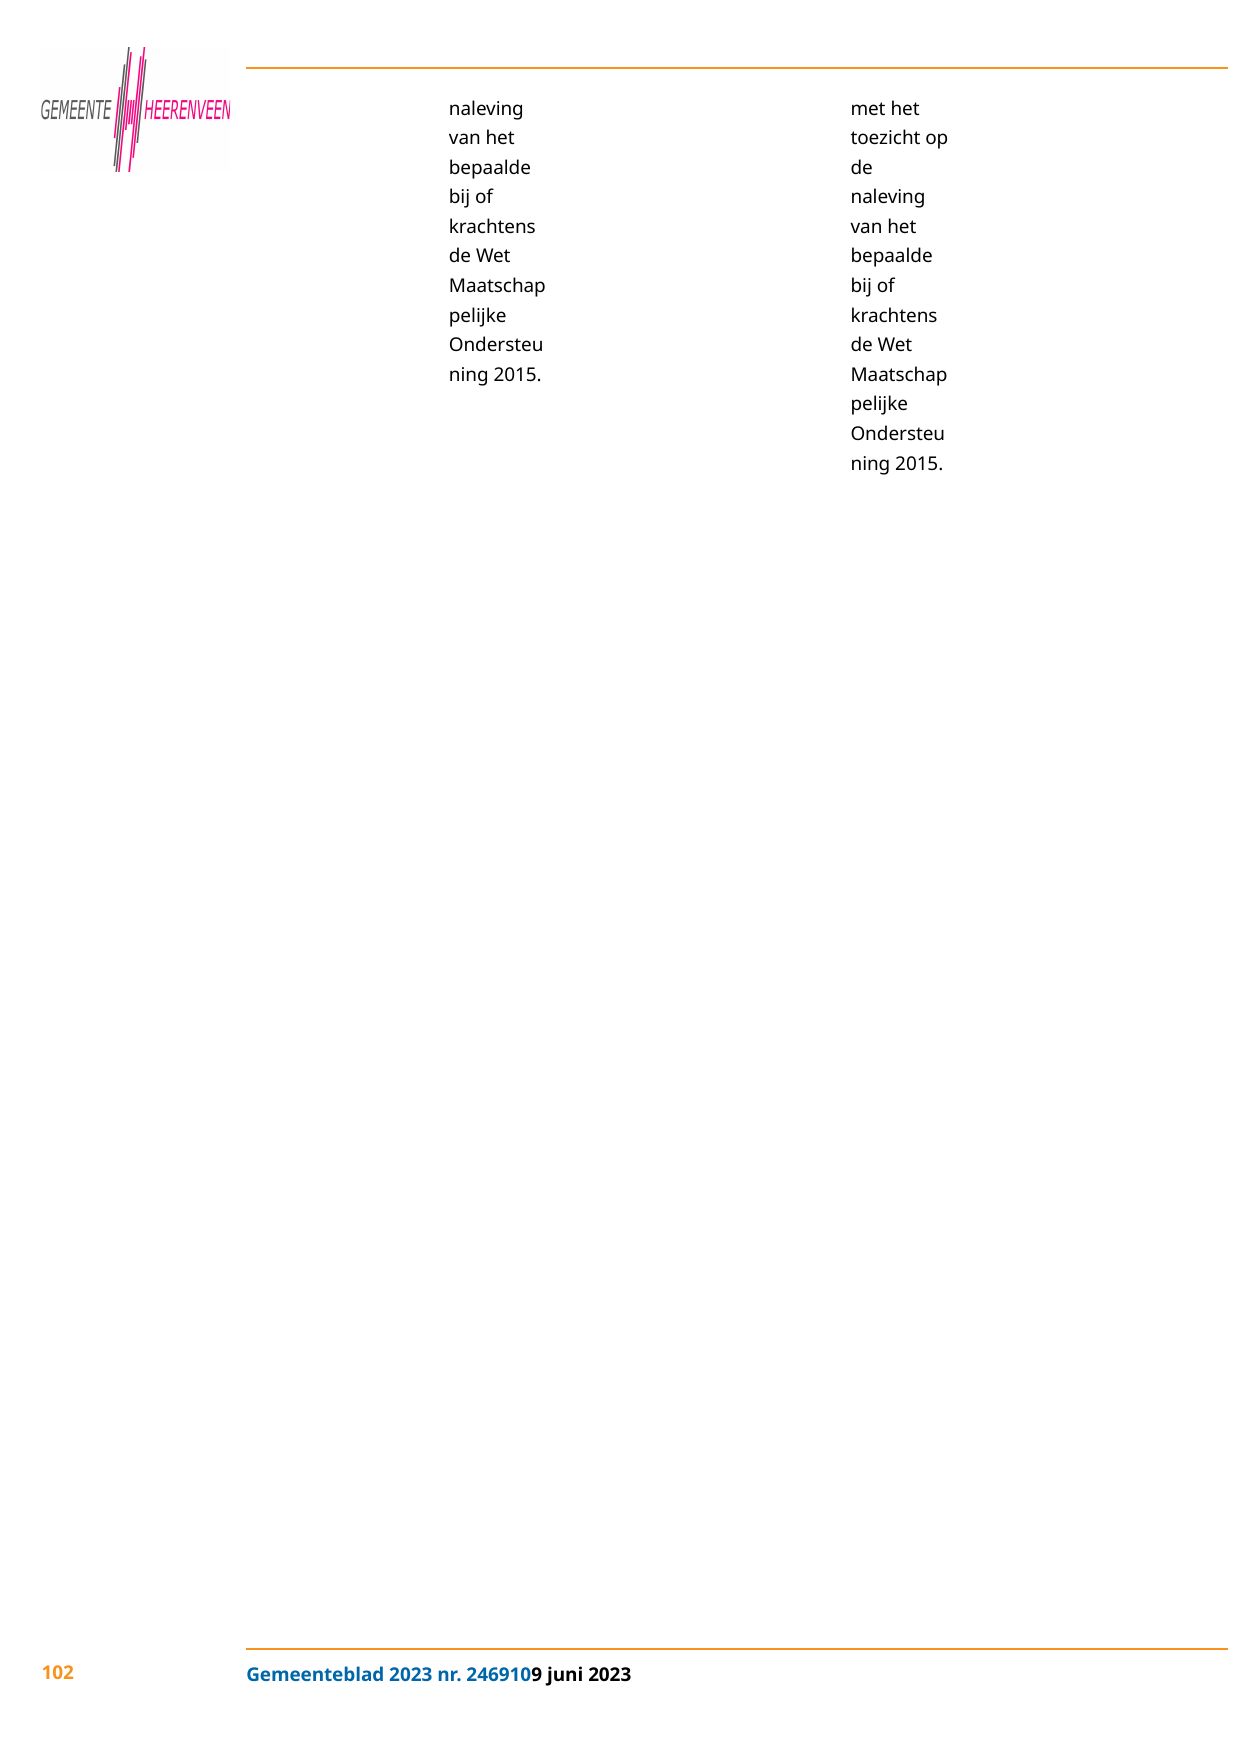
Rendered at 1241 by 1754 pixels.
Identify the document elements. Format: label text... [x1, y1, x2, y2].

table_cell [1051, 95, 1152, 476]
table_cell [248, 95, 348, 476]
table_cell naleving van het bepaalde bij of krachtens de Wet Maatschappelijke Ondersteuning 2015. [449, 95, 549, 476]
table_cell [750, 95, 850, 476]
table_cell [549, 95, 649, 476]
table_cell [650, 95, 750, 476]
table_cell met het toezicht op de naleving van het bepaalde bij of krachtens de Wet Maatschappelijke Ondersteuning 2015. [850, 95, 951, 476]
table_cell [348, 95, 449, 476]
picture [41, 47, 231, 172]
table_cell [951, 95, 1051, 476]
